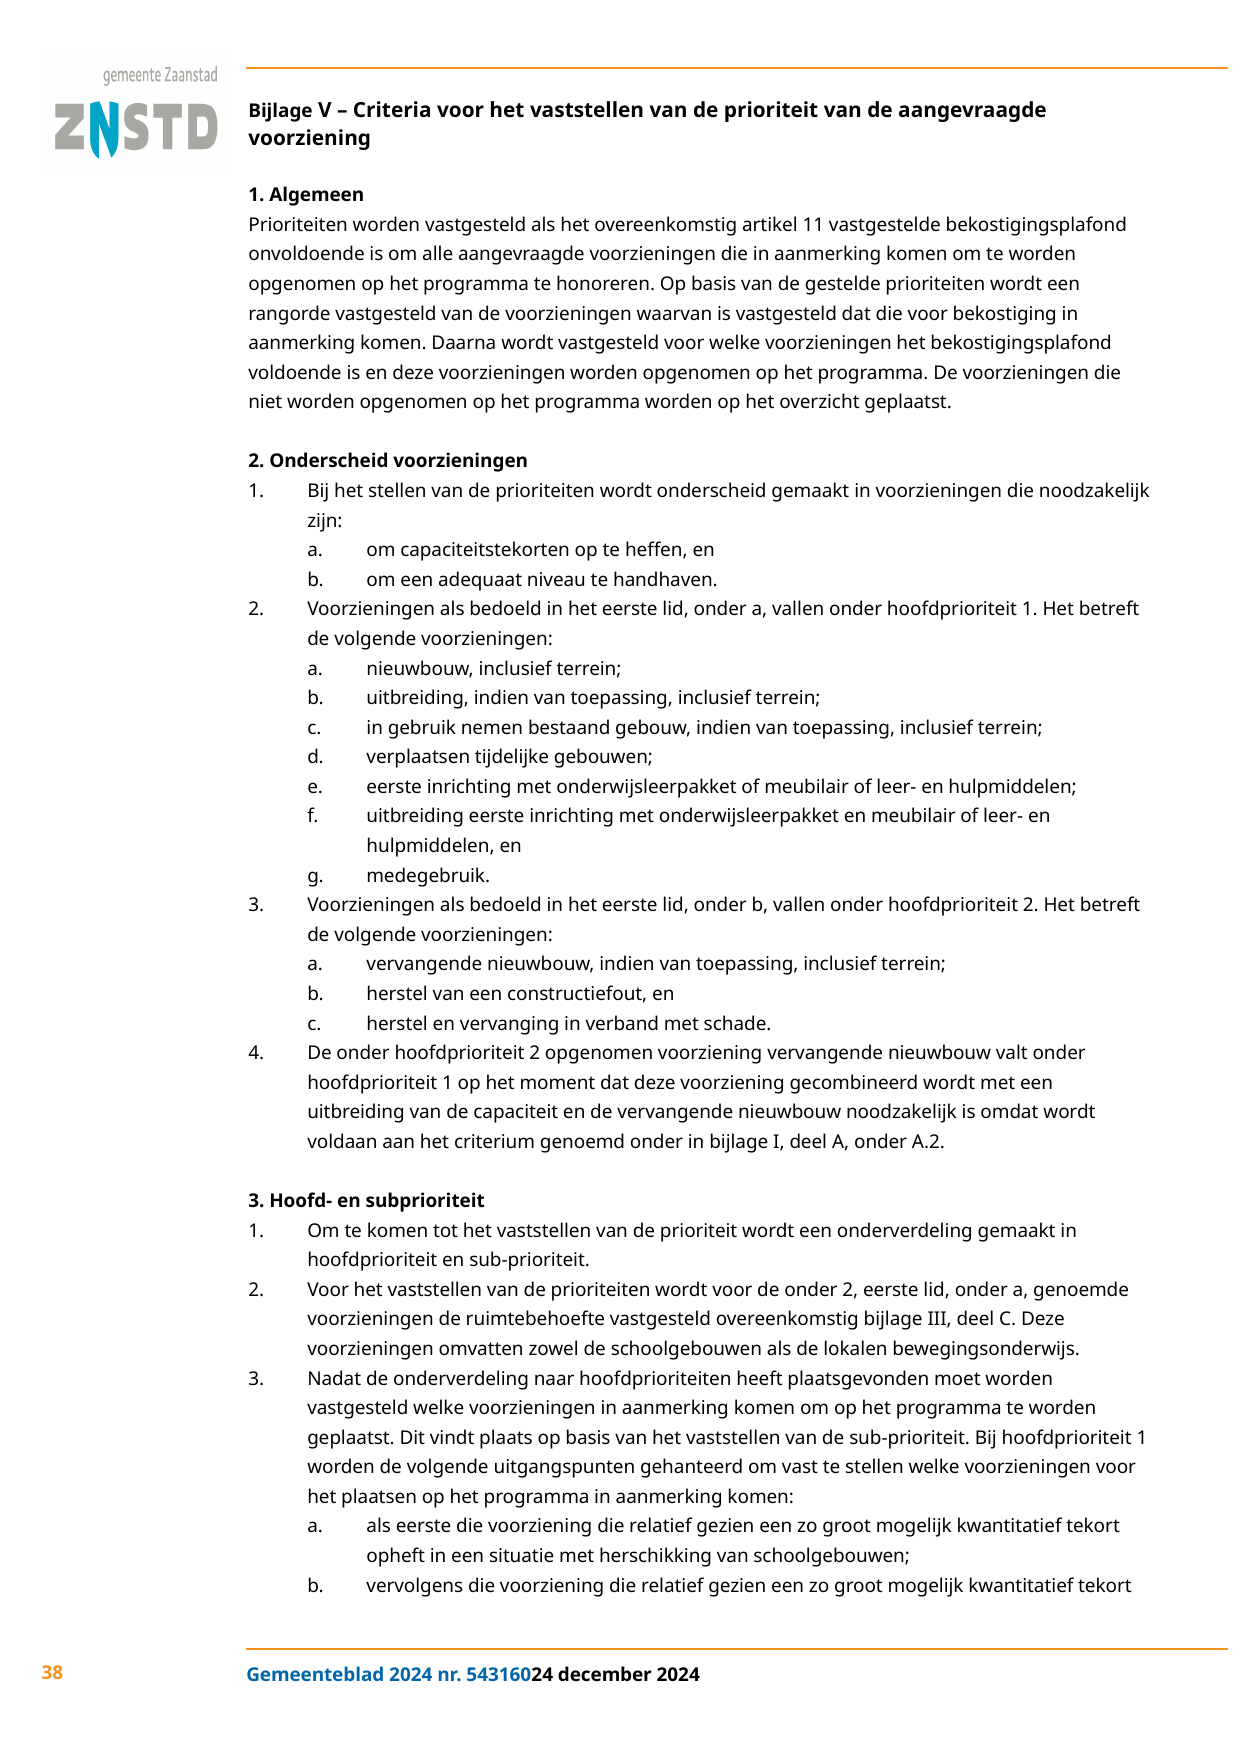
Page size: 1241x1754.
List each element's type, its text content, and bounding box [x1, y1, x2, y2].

list nieuwbouw, inclusief terrein; [307, 655, 1152, 680]
list uitbreiding, indien van toepassing, inclusief terrein; [307, 684, 1152, 710]
list om capaciteitstekorten op te heffen, en [307, 536, 1152, 562]
list Voorzieningen als bedoeld in het eerste lid, onder b, vallen onder hoofdprioriteit 2. Het betreft de volgende voorzieningen: [248, 891, 1152, 947]
text Prioriteiten worden vastgesteld als het overeenkomstig artikel 11 vastgestelde bekostigingsplafond onvoldoende is om alle aangevraagde voorzieningen die in aanmerking komen om te worden opgenomen op het programma te honoreren. Op basis van de gestelde prioriteiten wordt een rangorde vastgesteld van de voorzieningen waarvan is vastgesteld dat die voor bekostiging in aanmerking komen. Daarna wordt vastgesteld voor welke voorzieningen het bekostigingsplafond voldoende is en deze voorzieningen worden opgenomen op het programma. De voorzieningen die niet worden opgenomen op het programma worden op het overzicht geplaatst. [248, 211, 1152, 414]
list Om te komen tot het vaststellen van de prioriteit wordt een onderverdeling gemaakt in hoofdprioriteit en sub-prioriteit. [248, 1217, 1152, 1272]
list verplaatsen tijdelijke gebouwen; [307, 743, 1152, 769]
list Nadat de onderverdeling naar hoofdprioriteiten heeft plaatsgevonden moet worden vastgesteld welke voorzieningen in aanmerking komen om op het programma te worden geplaatst. Dit vindt plaats op basis van het vaststellen van de sub-prioriteit. Bij hoofdprioriteit 1 worden de volgende uitgangspunten gehanteerd om vast te stellen welke voorzieningen voor het plaatsen op het programma in aanmerking komen: [248, 1365, 1152, 1509]
list uitbreiding eerste inrichting met onderwijsleerpakket en meubilair of leer- en hulpmiddelen, en [307, 803, 1152, 858]
list vervangende nieuwbouw, indien van toepassing, inclusief terrein; [307, 951, 1152, 976]
text Bijlage V – Criteria voor het vaststellen van de prioriteit van de aangevraagde voorziening [248, 95, 1152, 152]
list De onder hoofdprioriteit 2 opgenomen voorziening vervangende nieuwbouw valt onder hoofdprioriteit 1 op het moment dat deze voorziening gecombineerd wordt met een uitbreiding van de capaciteit en de vervangende nieuwbouw noodzakelijk is omdat wordt voldaan aan het criterium genoemd onder in bijlage I, deel A, onder A.2. [248, 1039, 1152, 1154]
list Voorzieningen als bedoeld in het eerste lid, onder a, vallen onder hoofdprioriteit 1. Het betreft de volgende voorzieningen: [248, 596, 1152, 651]
list eerste inrichting met onderwijsleerpakket of meubilair of leer- en hulpmiddelen; [307, 773, 1152, 799]
list medegebruik. [307, 862, 1152, 887]
text 2. Onderscheid voorzieningen [248, 448, 1152, 473]
text 1. Algemeen [248, 181, 1152, 207]
list vervolgens die voorziening die relatief gezien een zo groot mogelijk kwantitatief tekort [307, 1572, 1152, 1597]
list herstel en vervanging in verband met schade. [307, 1010, 1152, 1035]
text 3. Hoofd- en subprioriteit [248, 1187, 1152, 1213]
list in gebruik nemen bestaand gebouw, indien van toepassing, inclusief terrein; [307, 714, 1152, 739]
list als eerste die voorziening die relatief gezien een zo groot mogelijk kwantitatief tekort opheft in een situatie met herschikking van schoolgebouwen; [307, 1513, 1152, 1568]
picture [41, 47, 231, 172]
list herstel van een constructiefout, en [307, 980, 1152, 1006]
list Voor het vaststellen van de prioriteiten wordt voor de onder 2, eerste lid, onder a, genoemde voorzieningen de ruimtebehoefte vastgesteld overeenkomstig bijlage III, deel C. Deze voorzieningen omvatten zowel de schoolgebouwen als de lokalen bewegingsonderwijs. [248, 1276, 1152, 1361]
list Bij het stellen van de prioriteiten wordt onderscheid gemaakt in voorzieningen die noodzakelijk zijn: [248, 477, 1152, 532]
list om een adequaat niveau te handhaven. [307, 566, 1152, 592]
